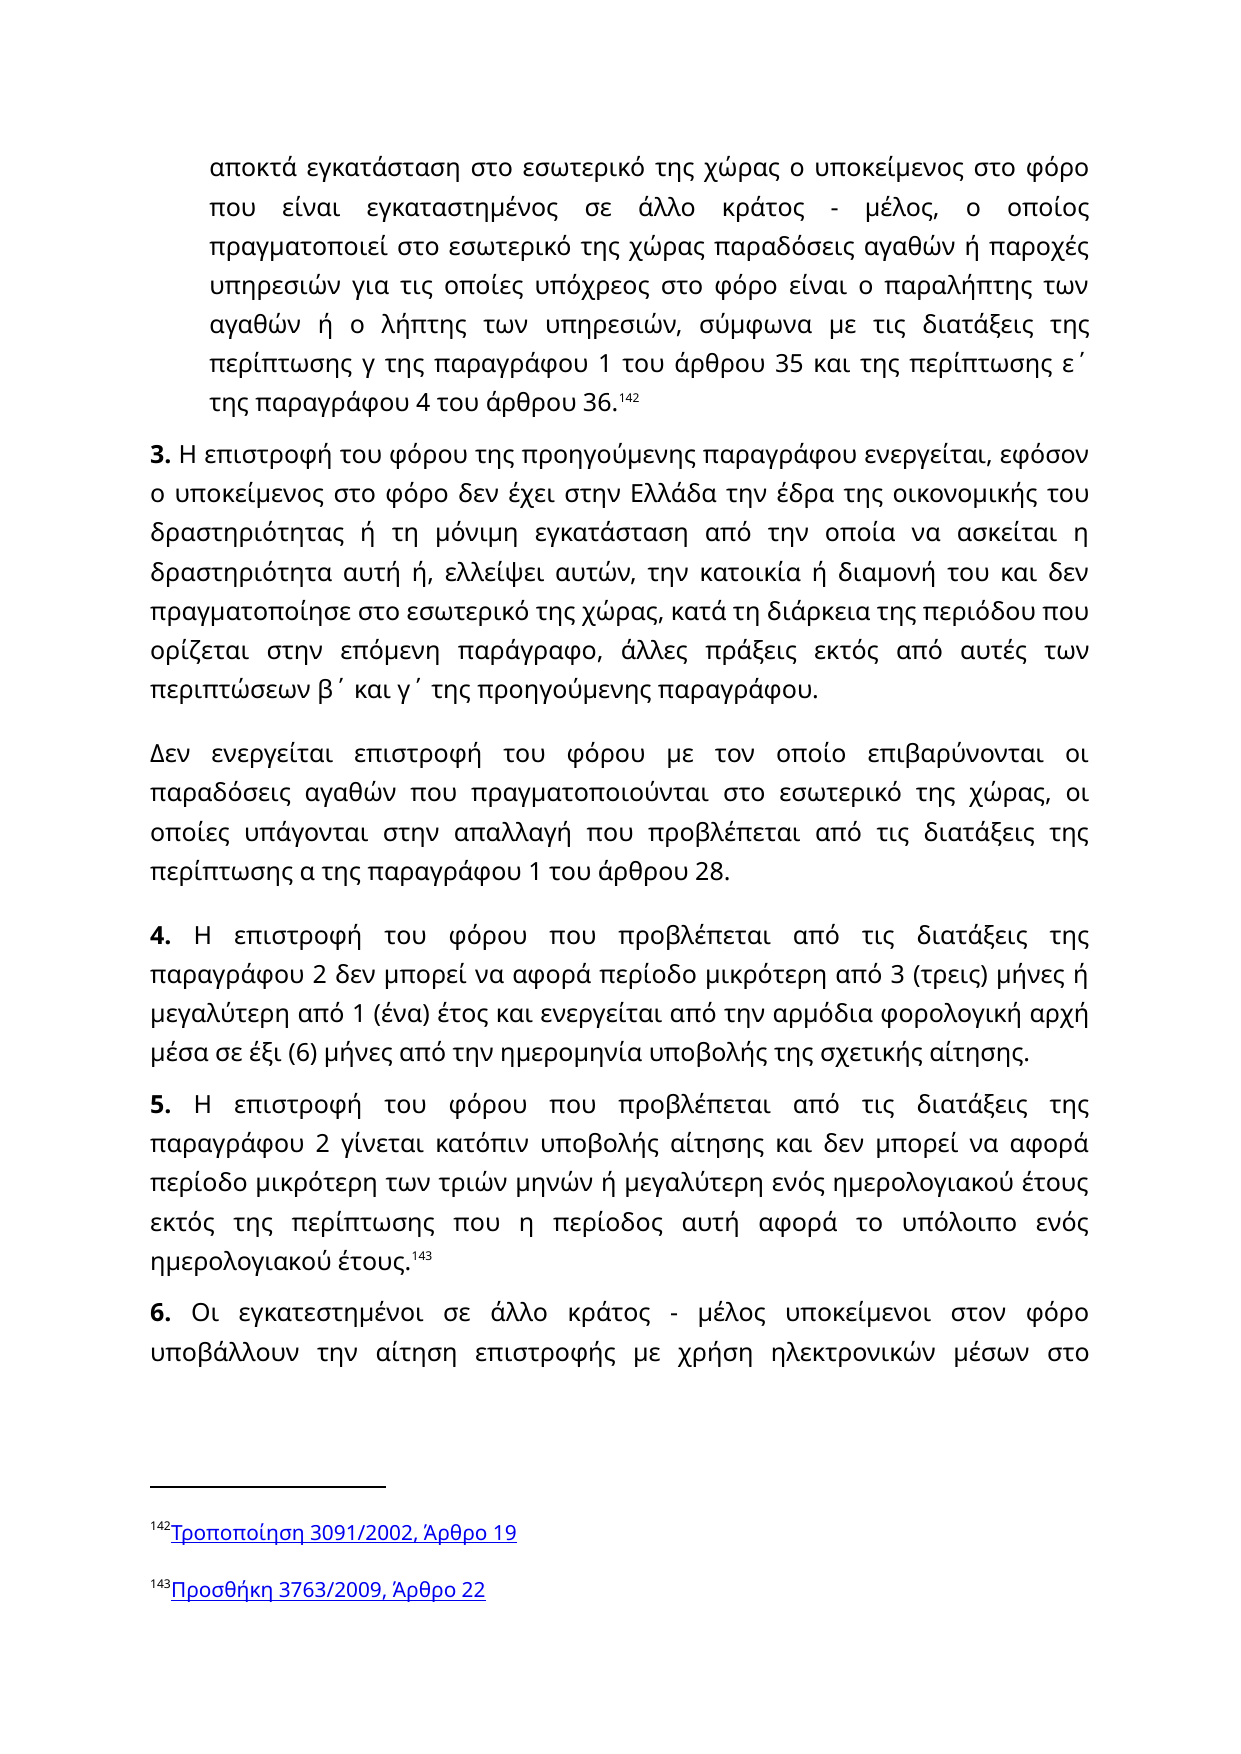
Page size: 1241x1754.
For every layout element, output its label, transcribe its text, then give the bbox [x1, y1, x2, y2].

text 3. Η επιστροφή του φόρου της προηγούμενης παραγράφου ενεργείται, εφόσον ο υποκείμενος στο φόρο δεν έχει στην Ελλάδα την έδρα της οικονομικής του δραστηριότητας ή τη μόνιμη εγκατάσταση από την οποία να ασκείται η δραστηριότητα αυτή ή, ελλείψει αυτών, την κατοικία ή διαμονή του και δεν πραγματοποίησε στο εσωτερικό της χώρας, κατά τη διάρκεια της περιόδου που ορίζεται στην επόμενη παράγραφο, άλλες πράξεις εκτός από αυτές των περιπτώσεων β΄ και γ΄ της προηγούμενης παραγράφου. [150, 437, 1090, 706]
text 6. Οι εγκατεστημένοι σε άλλο κράτος - μέλος υποκείμενοι στον φόρο υποβάλλουν την αίτηση επιστροφής με χρήση ηλεκτρονικών μέσων στο [150, 1295, 1090, 1368]
text 4. Η επιστροφή του φόρου που προβλέπεται από τις διατάξεις της παραγράφου 2 δεν μπορεί να αφορά περίοδο μικρότερη από 3 (τρεις) μήνες ή μεγαλύτερη από 1 (ένα) έτος και ενεργείται από την αρμόδια φορολογική αρχή μέσα σε έξι (6) μήνες από την ημερομηνία υποβολής της σχετικής αίτησης. [150, 917, 1090, 1069]
list αποκτά εγκατάσταση στο εσωτερικό της χώρας ο υποκείμενος στο φόρο που είναι εγκαταστημένος σε άλλο κράτος - μέλος, ο οποίος πραγματοποιεί στο εσωτερικό της χώρας παραδόσεις αγαθών ή παροχές υπηρεσιών για τις οποίες υπόχρεος στο φόρο είναι ο παραλήπτης των αγαθών ή ο λήπτης των υπηρεσιών, σύμφωνα με τις διατάξεις της περίπτωσης γ της παραγράφου 1 του άρθρου 35 και της περίπτωσης ε΄ της παραγράφου 4 του άρθρου 36. [150, 150, 1090, 419]
text 5. Η επιστροφή του φόρου που προβλέπεται από τις διατάξεις της παραγράφου 2 γίνεται κατόπιν υποβολής αίτησης και δεν μπορεί να αφορά περίοδο μικρότερη των τριών μηνών ή μεγαλύτερη ενός ημερολογιακού έτους εκτός της περίπτωσης που η περίοδος αυτή αφορά το υπόλοιπο ενός ημερολογιακού έτους. [150, 1087, 1090, 1277]
text Δεν ενεργείται επιστροφή του φόρου με τον οποίο επιβαρύνονται οι παραδόσεις αγαθών που πραγματοποιούνται στο εσωτερικό της χώρας, οι οποίες υπάγονται στην απαλλαγή που προβλέπεται από τις διατάξεις της περίπτωσης α της παραγράφου 1 του άρθρου 28. [150, 736, 1090, 887]
text Προσθήκη 3763/2009, Άρθρο 22 [150, 1576, 1090, 1604]
text Τροποποίηση 3091/2002, Άρθρο 19 [150, 1518, 1090, 1546]
